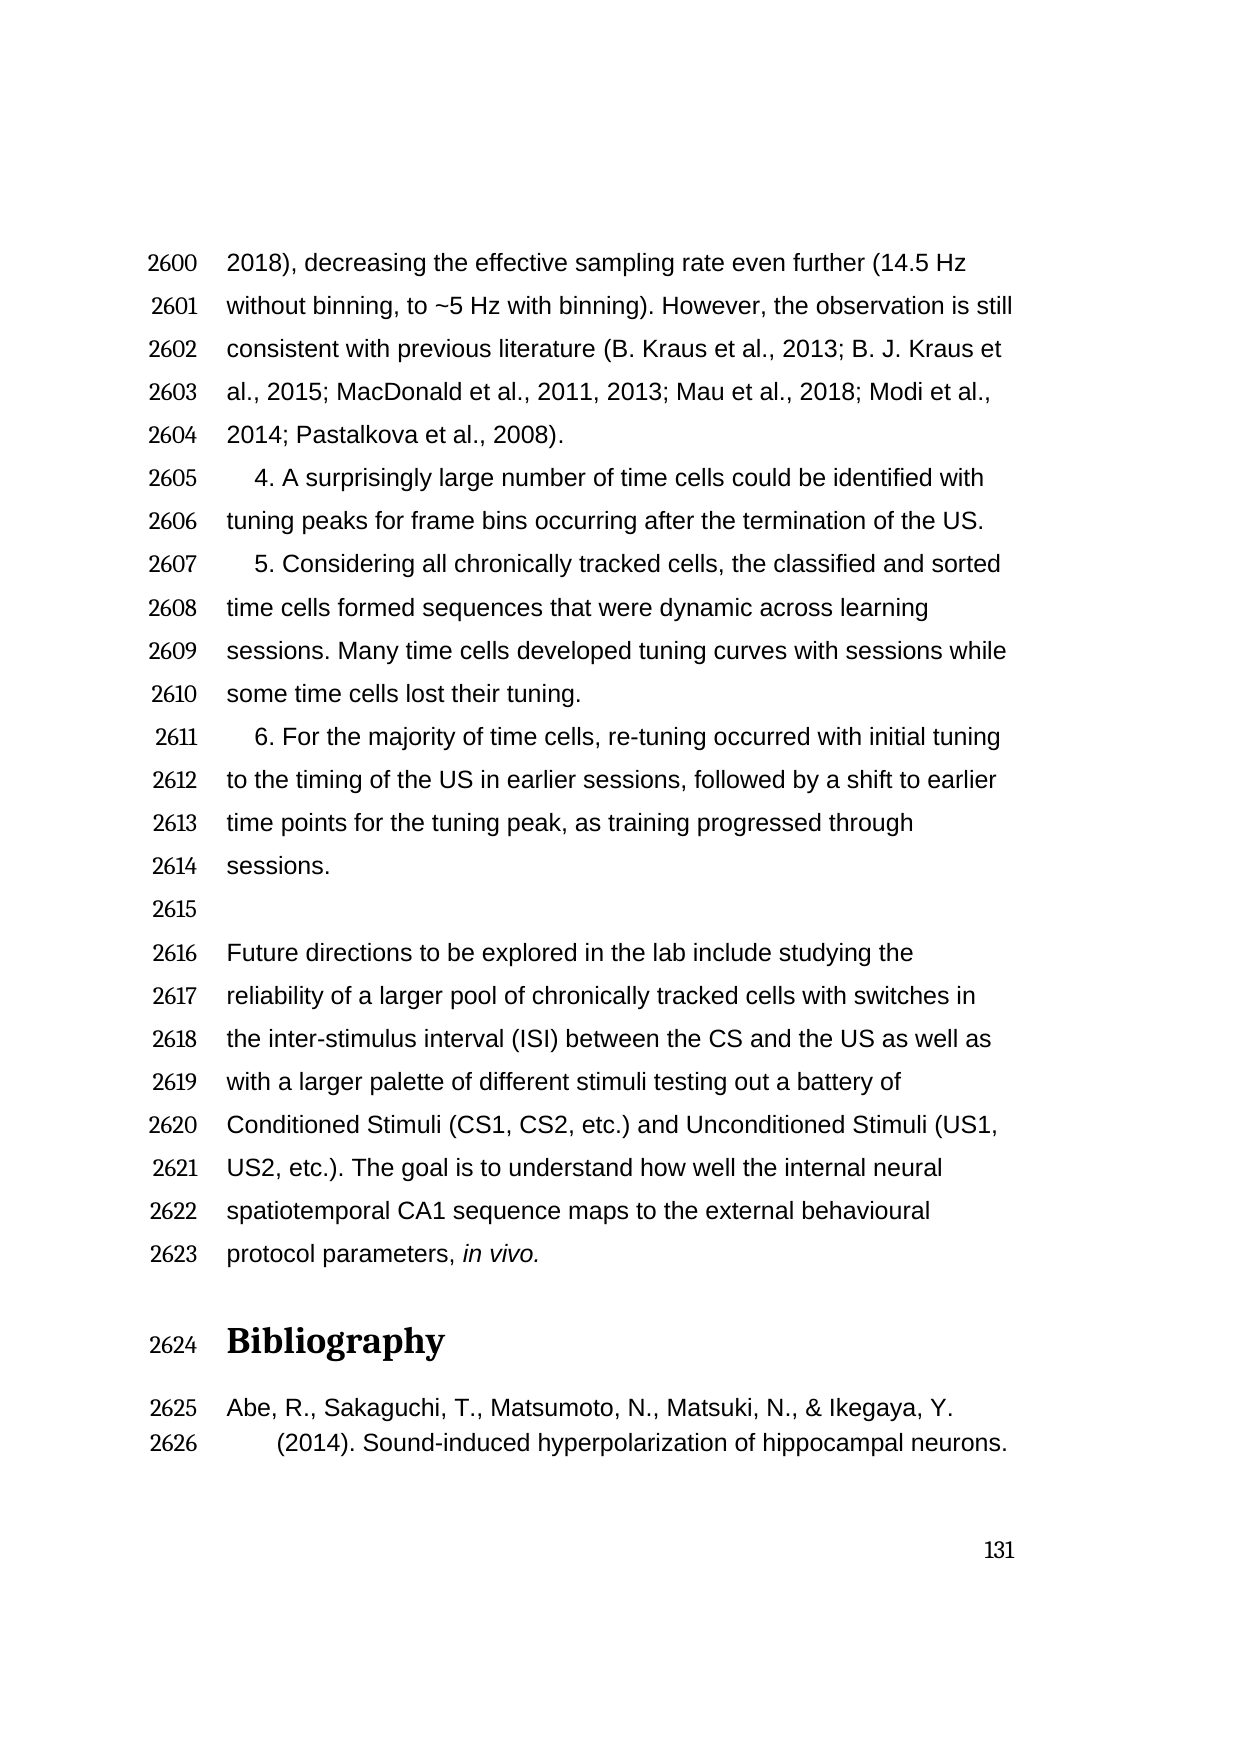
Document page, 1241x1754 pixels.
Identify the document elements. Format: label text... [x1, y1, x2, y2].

subtitle Bibliography [226, 1320, 1014, 1363]
text 4. A surprisingly large number of time cells could be identified with tuning peaks for frame bins occurring after the termination of the US. [226, 463, 1014, 535]
text Abe, R., Sakaguchi, T., Matsumoto, N., Matsuki, N., & Ikegaya, Y. (2014). Sound-induced hyperpolarization of hippocampal neurons. [226, 1393, 1014, 1456]
text 6. For the majority of time cells, re-tuning occurred with initial tuning to the timing of the US in earlier sessions, followed by a shift to earlier time points for the tuning peak, as training progressed through sessions. [226, 722, 1014, 880]
text 2018)⁠, decreasing the effective sampling rate even further (14.5 Hz without binning, to ~5 Hz with binning). However, the observation is still consistent with previous literature (B. Kraus et al., 2013; B. J. Kraus et al., 2015; MacDonald et al., 2011, 2013; Mau et al., 2018; Modi et al., 2014; Pastalkova et al., 2008)⁠. [226, 248, 1014, 449]
text Future directions to be explored in the lab include studying the reliability of a larger pool of chronically tracked cells with switches in the inter-stimulus interval (ISI) between the CS and the US as well as with a larger palette of different stimuli testing out a battery of Conditioned Stimuli (CS1, CS2, etc.) and Unconditioned Stimuli (US1, US2, etc.). The goal is to understand how well the internal neural spatiotemporal CA1 sequence maps to the external behavioural protocol parameters, in vivo. [226, 938, 1014, 1268]
text 5. Considering all chronically tracked cells, the classified and sorted time cells formed sequences that were dynamic across learning sessions. Many time cells developed tuning curves with sessions while some time cells lost their tuning. [226, 549, 1014, 708]
